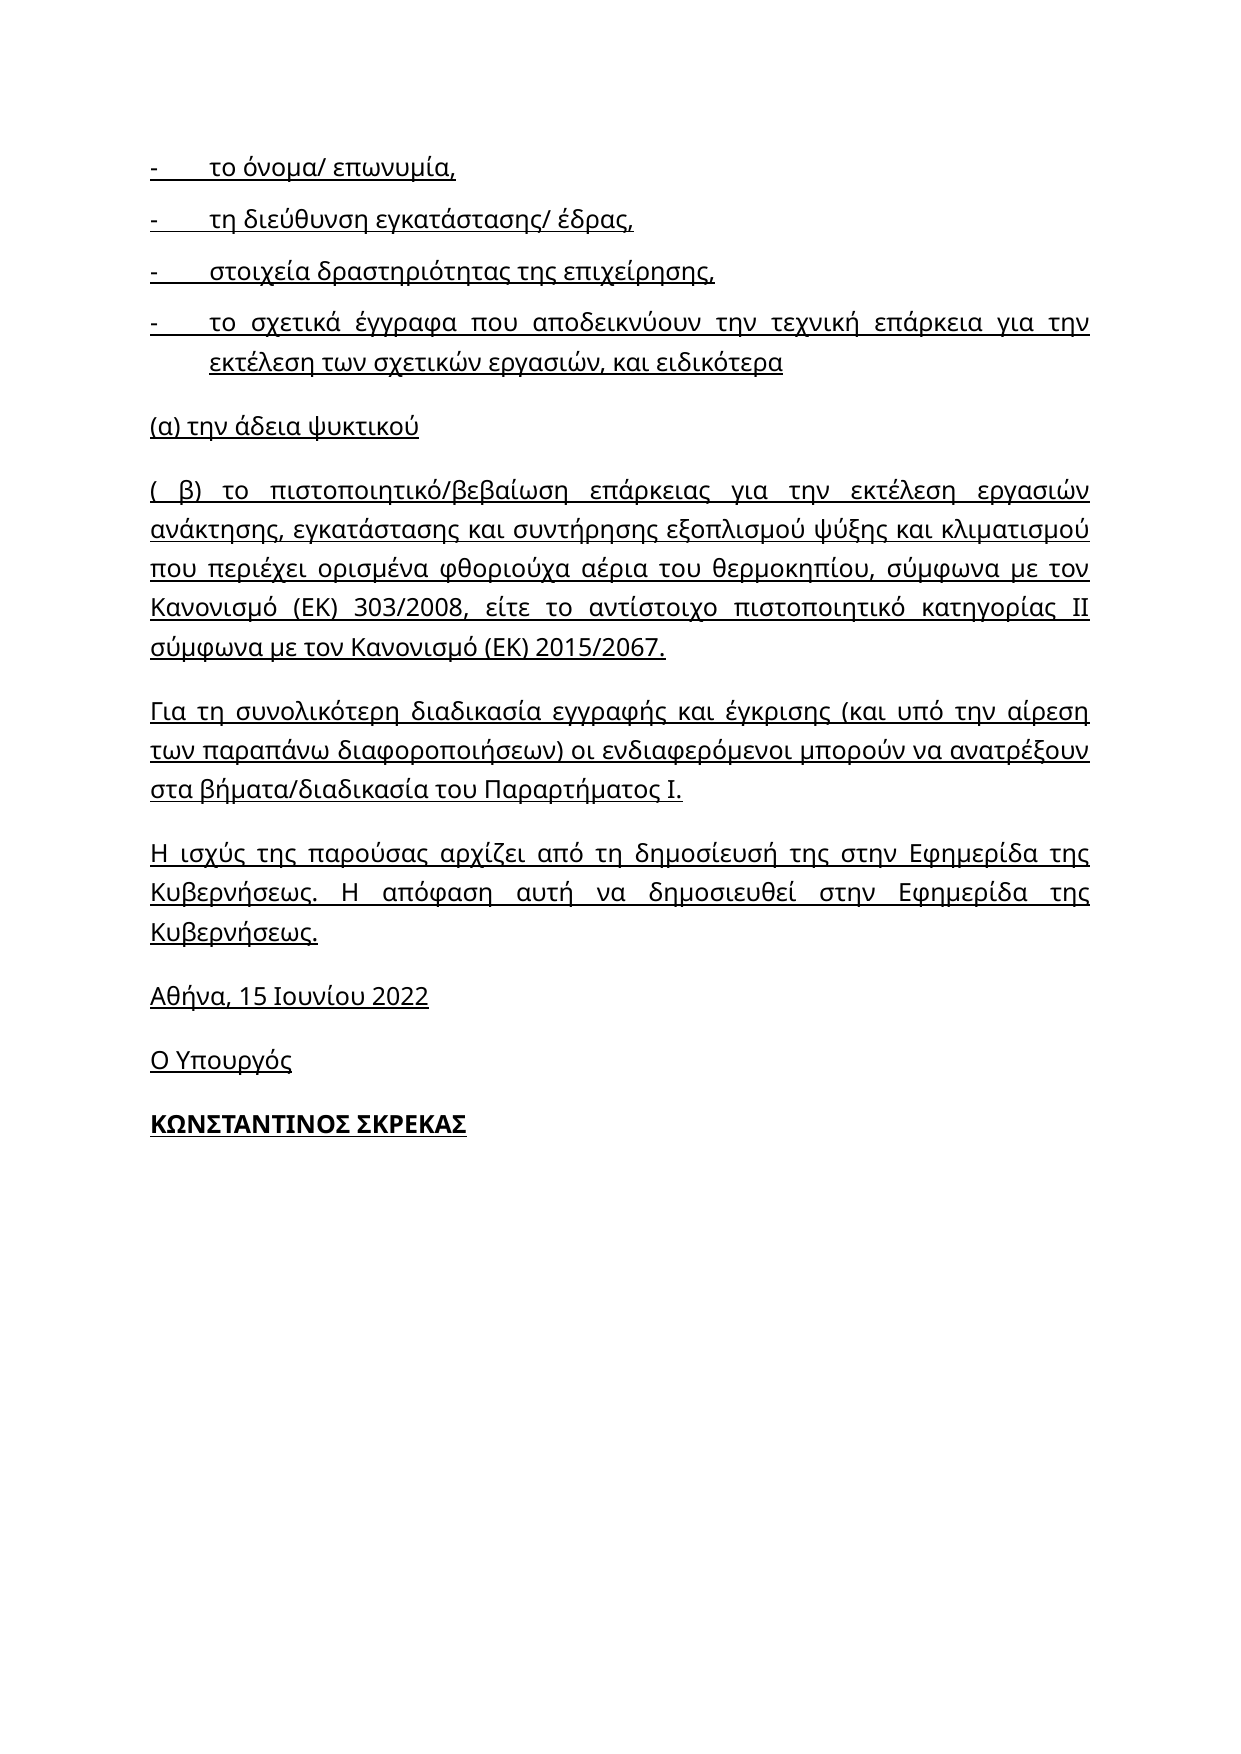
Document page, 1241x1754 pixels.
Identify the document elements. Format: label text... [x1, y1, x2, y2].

text στα βήματα/διαδικασία του Παραρτήματος I. [150, 763, 1090, 806]
text ανάκτησης, εγκατάστασης και συντήρησης εξοπλισμού ψύξης και κλιματισμού [150, 503, 1090, 541]
text Κανονισμό (ΕΚ) 303/2008, είτε το αντίστοιχο πιστοποιητικό κατηγορίας II [150, 582, 1090, 619]
text Αθήνα, 15 Ιουνίου 2022 [150, 978, 1090, 1012]
list εκτέλεση των σχετικών εργασιών, και ειδικότερα [150, 336, 1090, 378]
text ΚΩΝΣΤΑΝΤΙΝΟΣ ΣΚΡΕΚΑΣ [150, 1107, 1090, 1141]
text που περιέχει ορισμένα φθοριούχα αέρια του θερμοκηπίου, σύμφωνα με τον [150, 542, 1090, 580]
text (α) την άδεια ψυκτικού [150, 408, 1090, 442]
text Για τη συνολικότερη διαδικασία εγγραφής και έγκρισης (και υπό την αίρεση [150, 693, 1090, 722]
list - το όνομα/ επωνυμία, [150, 150, 1090, 184]
text Ο Υπουργός [150, 1042, 1090, 1077]
text ( β) το πιστοποιητικό/βεβαίωση επάρκειας για την εκτέλεση εργασιών [150, 472, 1090, 501]
text των παραπάνω διαφοροποιήσεων) οι ενδιαφερόμενοι μπορούν να ανατρέξουν [150, 724, 1090, 761]
text Κυβερνήσεως. [150, 906, 1090, 948]
list - το σχετικά έγγραφα που αποδεικνύουν την τεχνική επάρκεια για την [150, 305, 1090, 334]
text Κυβερνήσεως. Η απόφαση αυτή να δημοσιευθεί στην Εφημερίδα της [150, 867, 1090, 904]
list - τη διεύθυνση εγκατάστασης/ έδρας, [150, 202, 1090, 236]
text σύμφωνα με τον Κανονισμό (ΕΚ) 2015/2067. [150, 621, 1090, 663]
text Η ισχύς της παρούσας αρχίζει από τη δημοσίευσή της στην Εφημερίδα της [150, 836, 1090, 865]
list - στοιχεία δραστηριότητας της επιχείρησης, [150, 253, 1090, 287]
